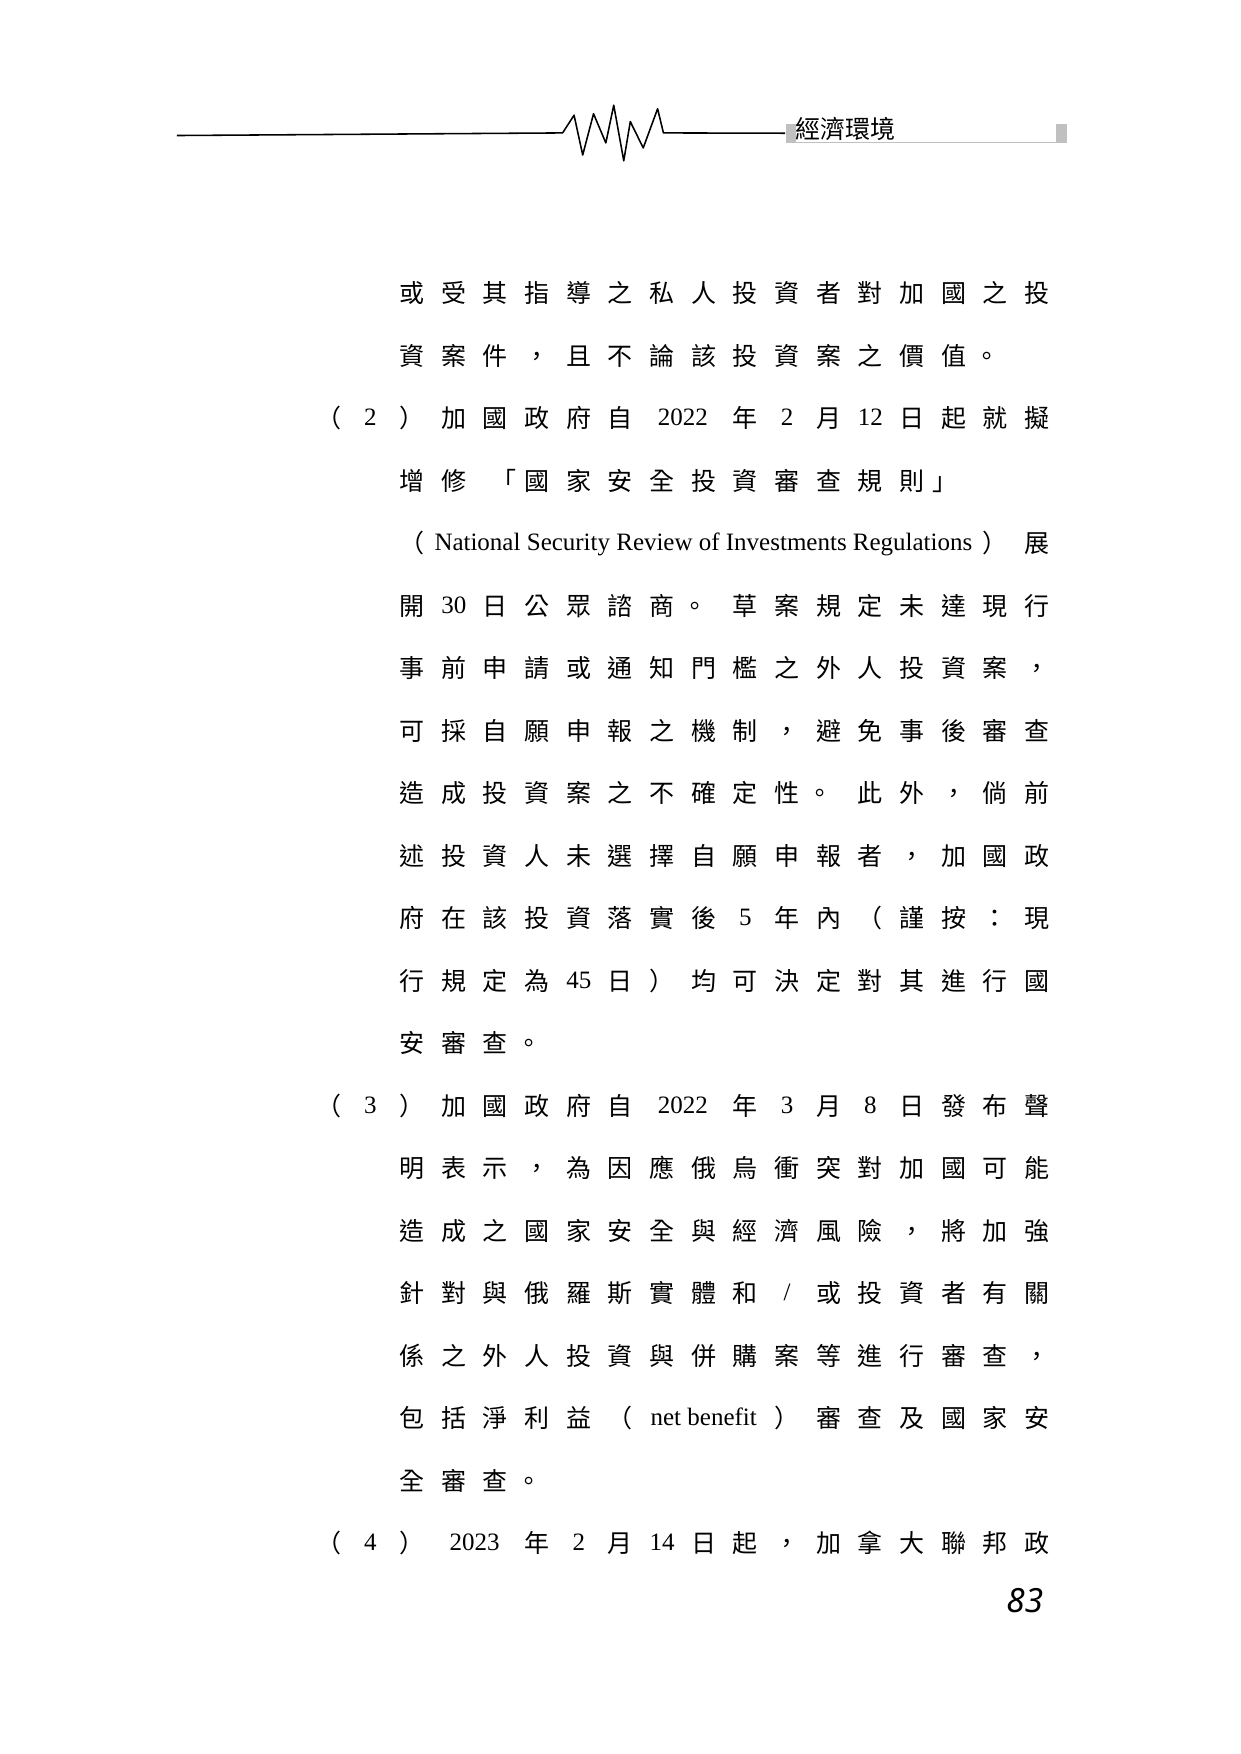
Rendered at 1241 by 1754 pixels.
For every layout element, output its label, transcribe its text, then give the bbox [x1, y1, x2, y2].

text 或受其指導之私人投資者對加國之投資案件，且不論該投資案之價值。 [306, 250, 1058, 375]
text （4）2023年2月14日起，加拿大聯邦政 [306, 1500, 1058, 1563]
text （2）加國政府自2022年2月12日起就擬增修「國家安全投資審查規則」（National Security Review of Investments Regulations）展開30日公眾諮商。草案規定未達現行事前申請或通知門檻之外人投資案，可採自願申報之機制，避免事後審查造成投資案之不確定性。此外，倘前述投資人未選擇自願申報者，加國政府在該投資落實後5年內（謹按：現行規定為45日）均可決定對其進行國安審查。 [306, 375, 1058, 1063]
text （3）加國政府自2022年3月8日發布聲明表示，為因應俄烏衝突對加國可能造成之國家安全與經濟風險，將加強針對與俄羅斯實體和/或投資者有關係之外人投資與併購案等進行審查，包括淨利益（net benefit）審查及國家安全審查。 [306, 1063, 1058, 1500]
